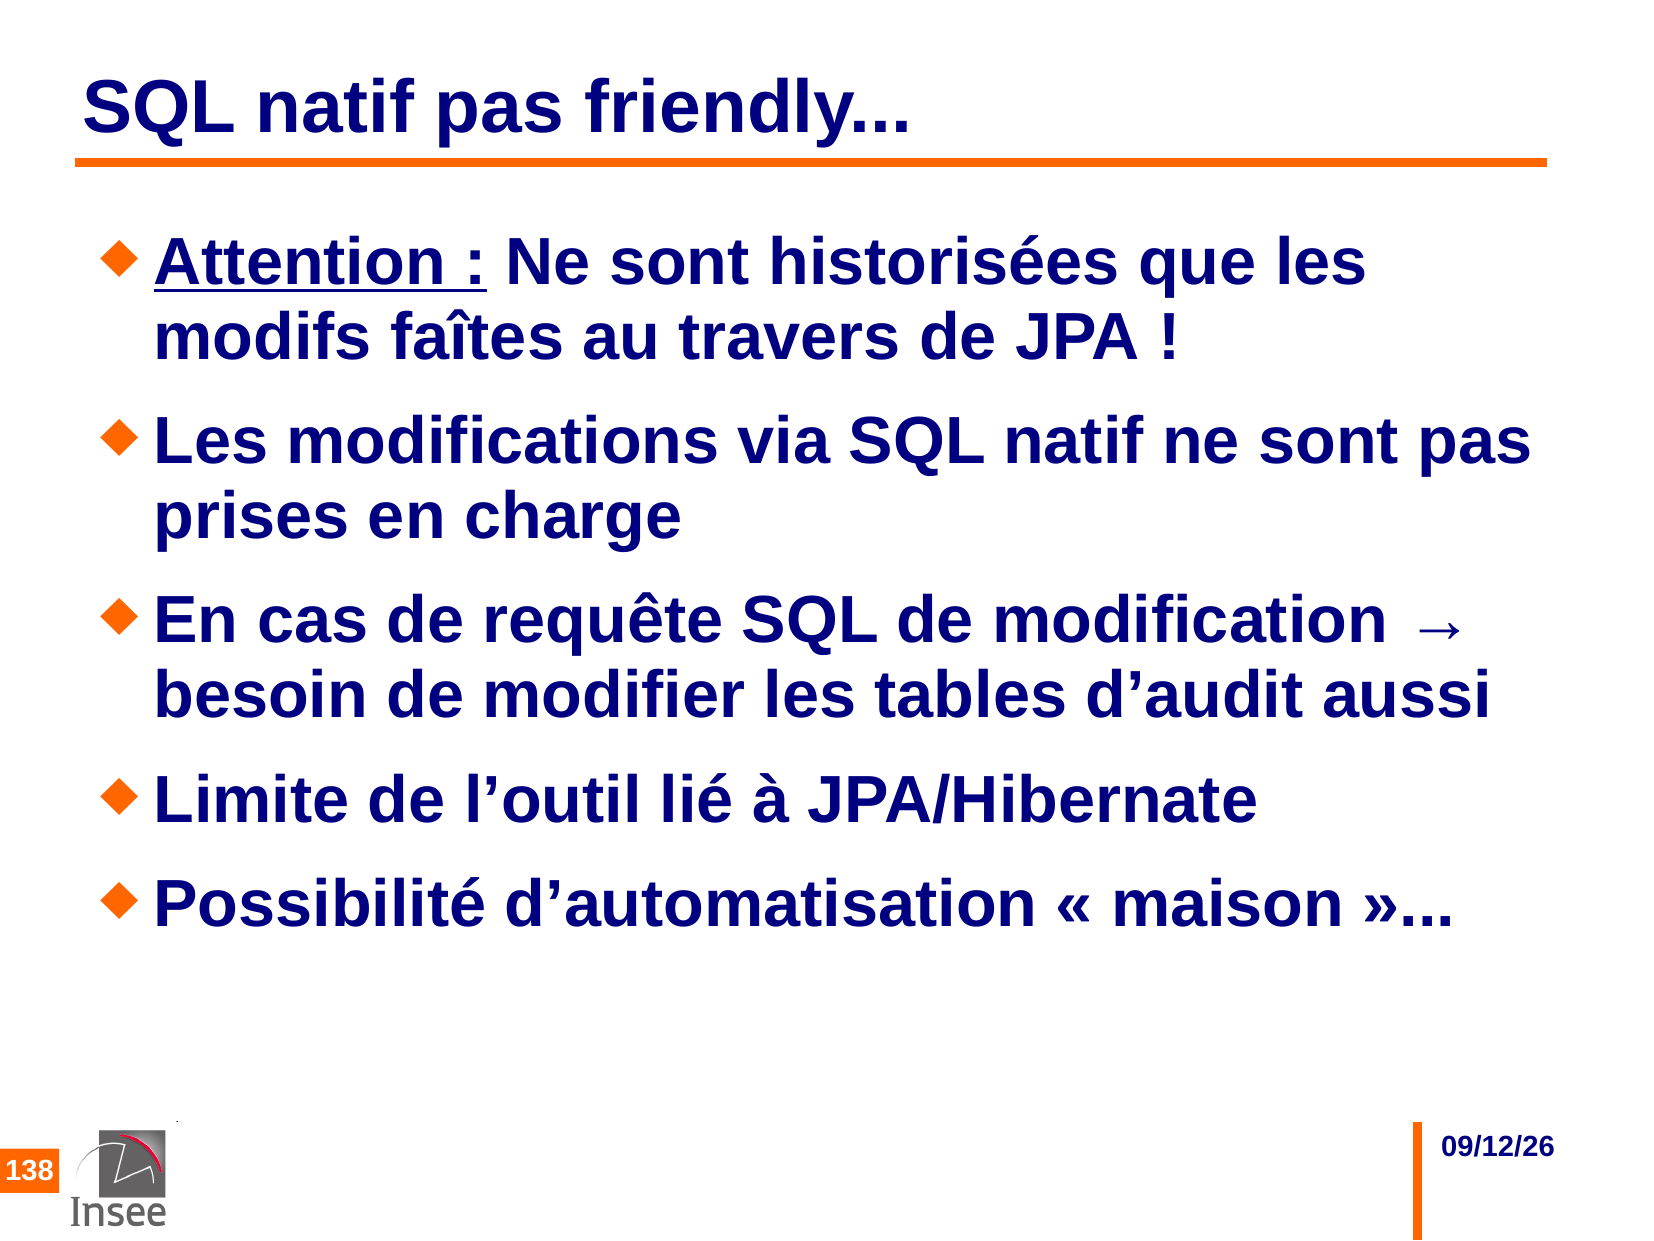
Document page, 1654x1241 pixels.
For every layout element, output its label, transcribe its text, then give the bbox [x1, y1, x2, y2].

picture [62, 1121, 178, 1241]
title SQL natif pas friendly... [82, 49, 1619, 163]
list Attention : Ne sont historisées que les modifs faîtes au travers de JPA ! Les modifications via SQL natif ne sont pas prises en charge En cas de requête SQL de modification → besoin de modifier les tables d’audit aussi Limite de l’outil lié à JPA/Hibernate Possibilité d’automatisation « maison »... [82, 224, 1571, 1063]
